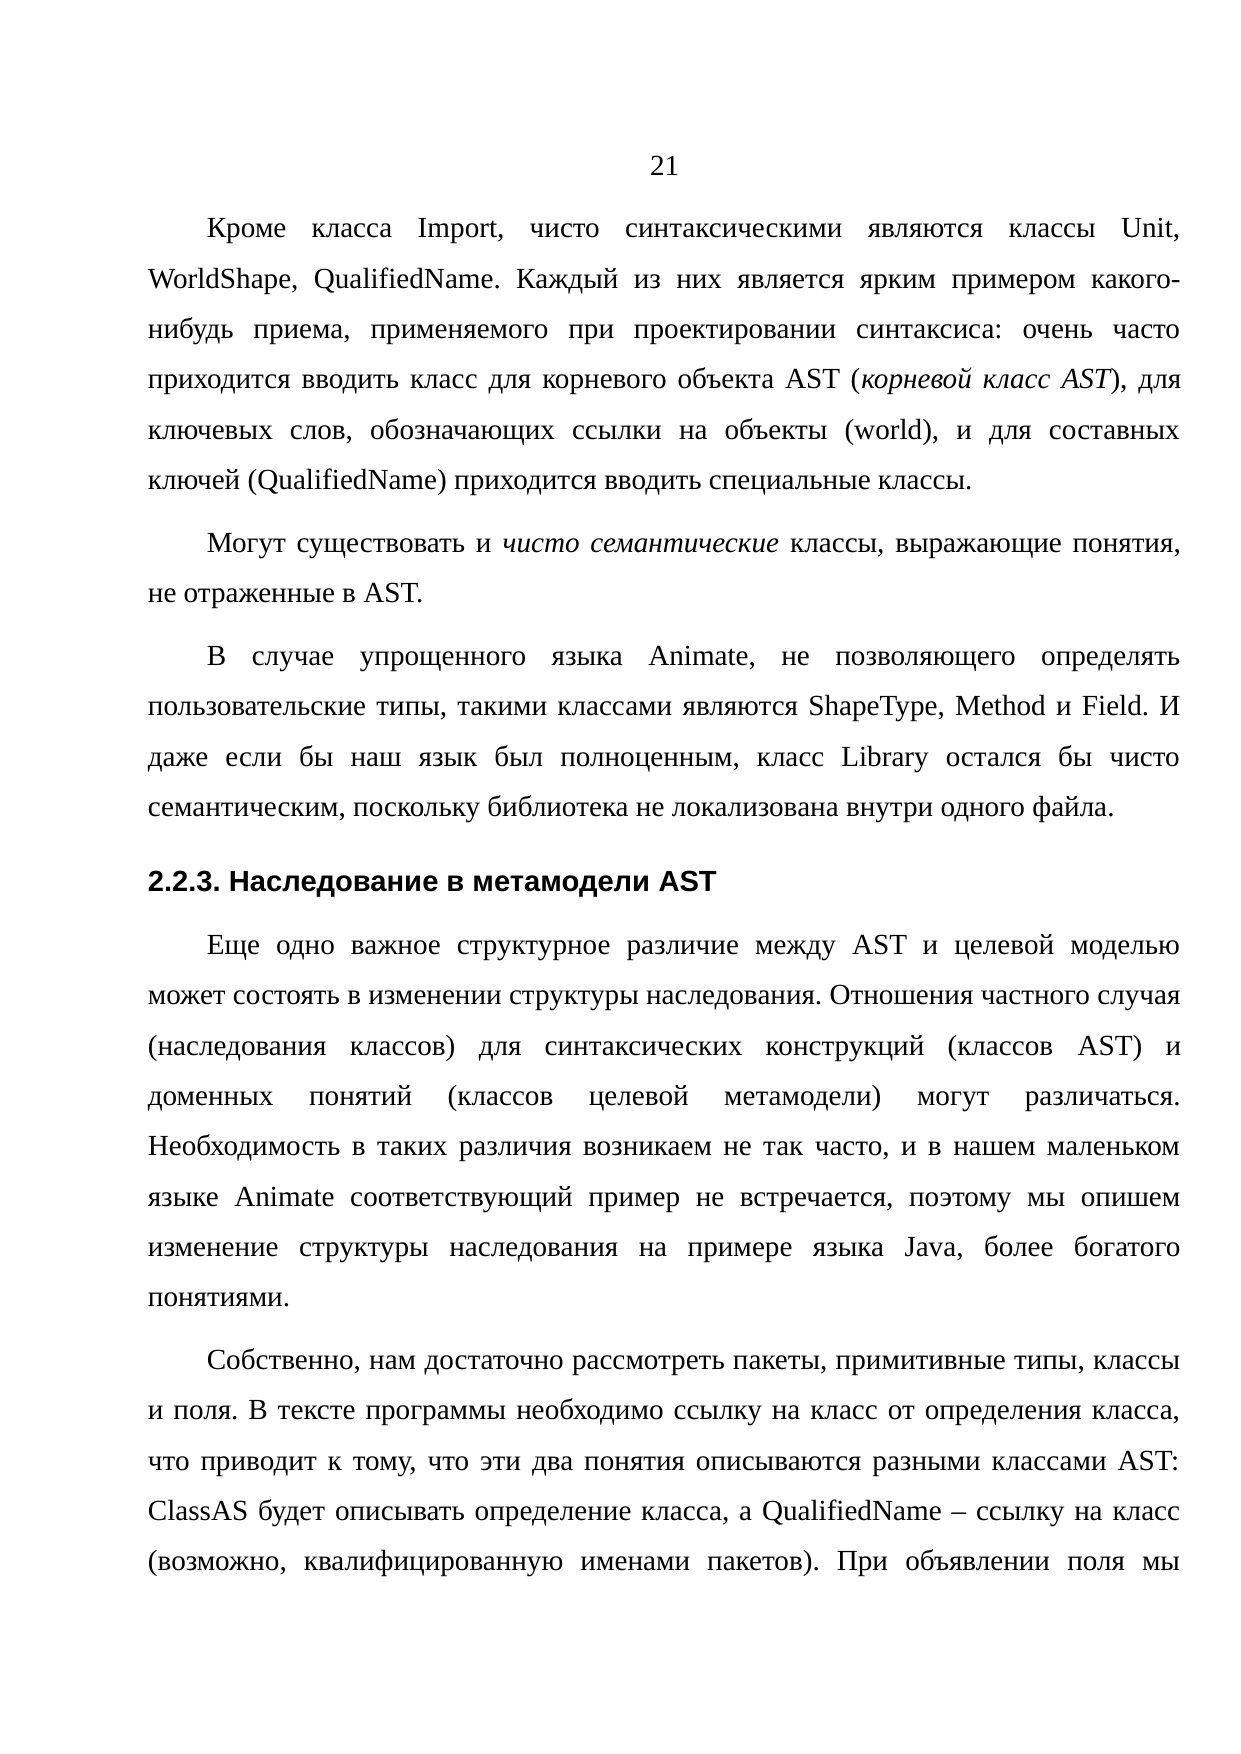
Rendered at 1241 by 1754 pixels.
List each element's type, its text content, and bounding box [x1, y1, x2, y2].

text Могут существовать и чисто семантические классы, выражающие понятия, не отраженные в AST. [148, 525, 1181, 609]
subtitle Наследование в метамодели AST [148, 864, 1181, 898]
text Кроме класса Import, чисто синтаксическими являются классы Unit, WorldShape, QualifiedName. Каждый из них является ярким примером какого-нибудь приема, применяемого при проектировании синтаксиса: очень часто приходится вводить класс для корневого объекта AST (корневой класс AST), для ключевых слов, обозначающих ссылки на объекты (world), и для составных ключей (QualifiedName) приходится вводить специальные классы. [148, 211, 1181, 496]
text Собственно, нам достаточно рассмотреть пакеты, примитивные типы, классы и поля. В тексте программы необходимо ссылку на класс от определения класса, что приводит к тому, что эти два понятия описываются разными классами AST: ClassAS будет описывать определение класса, а QualifiedName – ссылку на класс (возможно, квалифицированную именами пакетов). При объявлении поля мы [148, 1342, 1181, 1577]
text В случае упрощенного языка Animate, не позволяющего определять пользовательские типы, такими классами являются ShapeType, Method и Field. И даже если бы наш язык был полноценным, класс Library остался бы чисто семантическим, поскольку библиотека не локализована внутри одного файла. [148, 638, 1181, 823]
text Еще одно важное структурное различие между AST и целевой моделью может состоять в изменении структуры наследования. Отношения частного случая (наследования классов) для синтаксических конструкций (классов AST) и доменных понятий (классов целевой метамодели) могут различаться. Необходимость в таких различия возникаем не так часто, и в нашем маленьком языке Animate соответствующий пример не встречается, поэтому мы опишем изменение структуры наследования на примере языка Java, более богатого понятиями. [148, 927, 1181, 1313]
